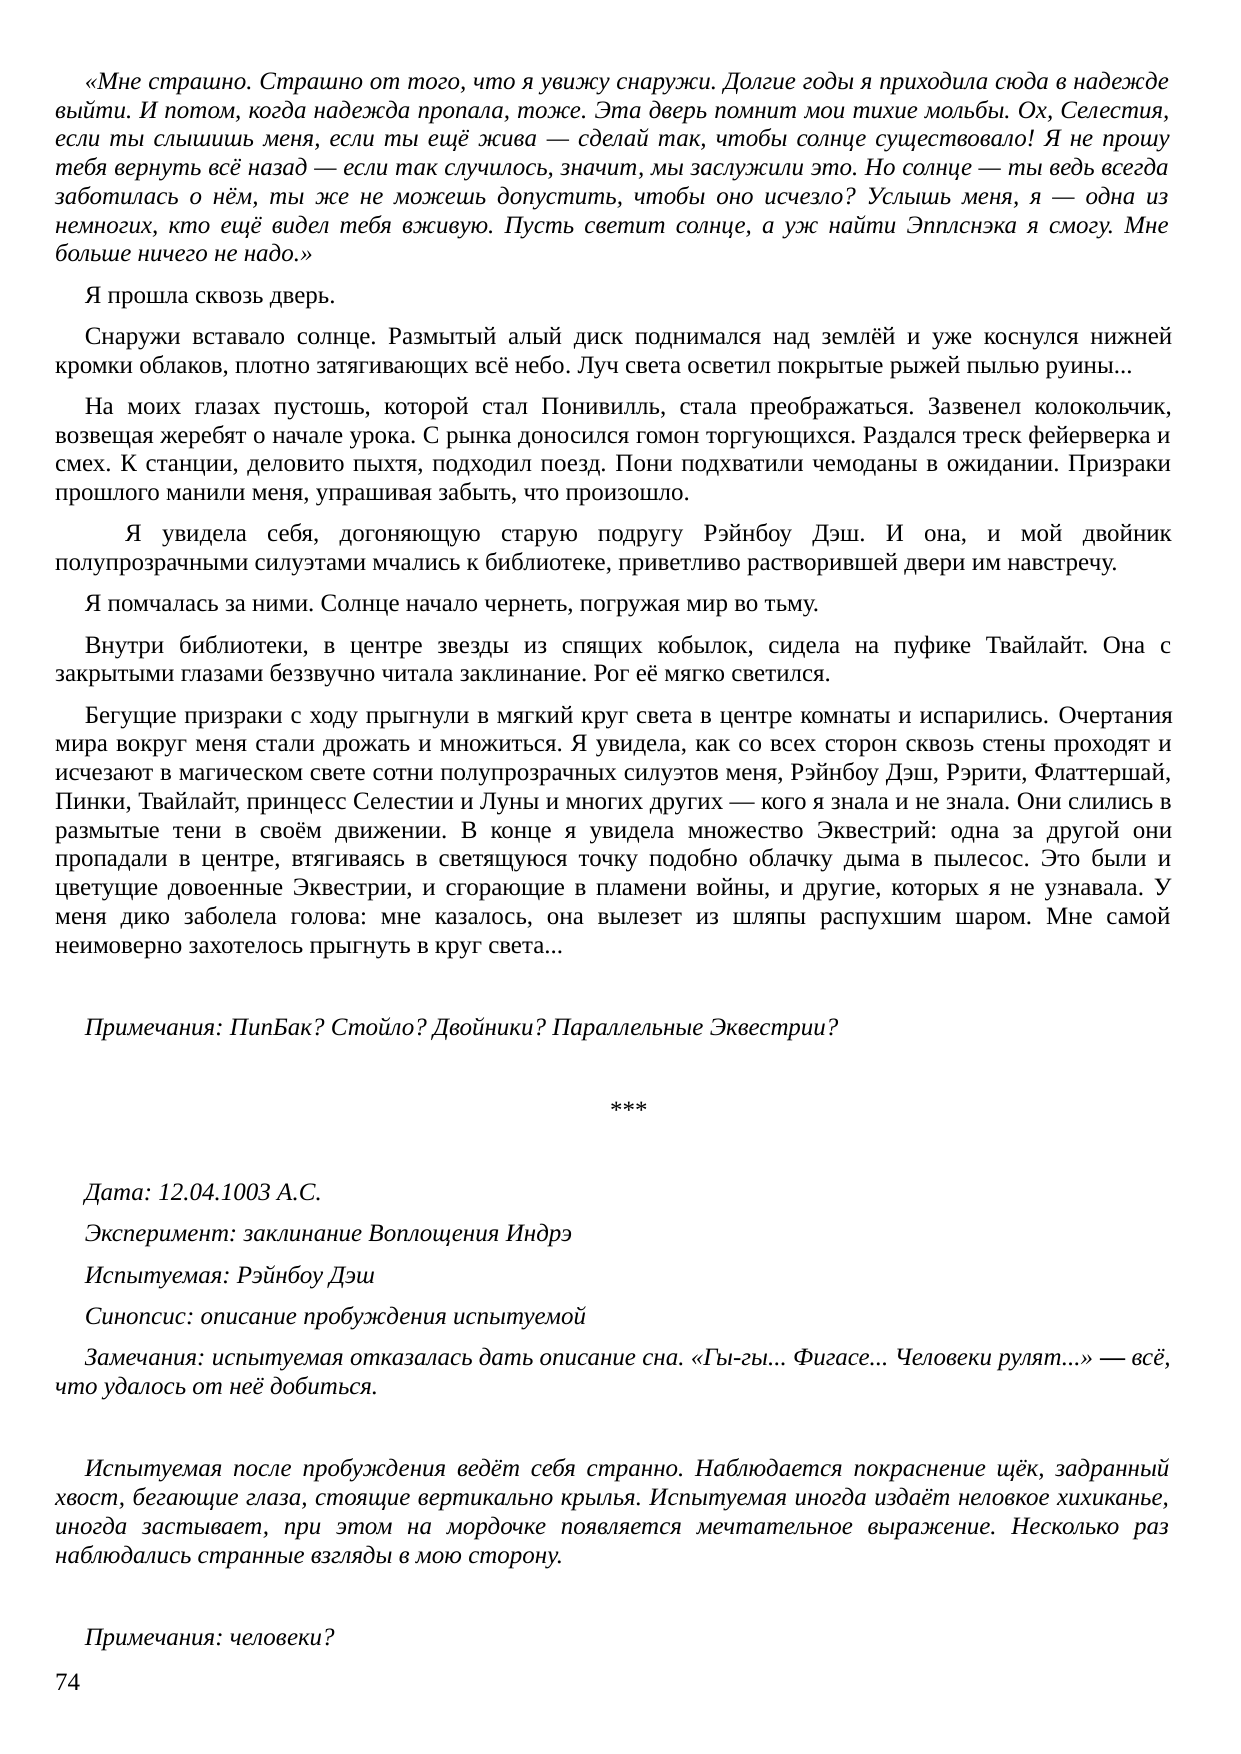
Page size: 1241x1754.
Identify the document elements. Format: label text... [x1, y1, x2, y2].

text Примечания: ПипБак? Стойло? Двойники? Параллельные Эквестрии? [55, 1012, 1173, 1041]
text «Мне страшно. Страшно от того, что я увижу снаружи. Долгие годы я приходила сюда в надежде выйти. И потом, когда надежда пропала, тоже. Эта дверь помнит мои тихие мольбы. Ох, Селестия, если ты слышишь меня, если ты ещё жива — сделай так, чтобы солнце существовало! Я не прошу тебя вернуть всё назад — если так случилось, значит, мы заслужили это. Но солнце — ты ведь всегда заботилась о нём, ты же не можешь допустить, чтобы оно исчезло? Услышь меня, я — одна из немногих, кто ещё видел тебя вживую. Пусть светит солнце, а уж найти Эпплснэка я смогу. Мне больше ничего не надо.» [55, 66, 1173, 267]
text Бегущие призраки с ходу прыгнули в мягкий круг света в центре комнаты и испарились. Очертания мира вокруг меня стали дрожать и множиться. Я увидела, как со всех сторон сквозь стены проходят и исчезают в магическом свете сотни полупрозрачных силуэтов меня, Рэйнбоу Дэш, Рэрити, Флаттершай, Пинки, Твайлайт, принцесс Селестии и Луны и многих других — кого я знала и не знала. Они слились в размытые тени в своём движении. В конце я увидела множество Эквестрий: одна за другой они пропадали в центре, втягиваясь в светящуюся точку подобно облачку дыма в пылесос. Это были и цветущие довоенные Эквестрии, и сгорающие в пламени войны, и другие, которых я не узнавала. У меня дико заболела голова: мне казалось, она вылезет из шляпы распухшим шаром. Мне самой неимоверно захотелось прыгнуть в круг света... [55, 700, 1173, 958]
text На моих глазах пустошь, которой стал Понивилль, стала преображаться. Зазвенел колокольчик, возвещая жеребят о начале урока. С рынка доносился гомон торгующихся. Раздался треск фейерверка и смех. К станции, деловито пыхтя, подходил поезд. Пони подхватили чемоданы в ожидании. Призраки прошлого манили меня, упрашивая забыть, что произошло. [55, 391, 1173, 506]
text Внутри библиотеки, в центре звезды из спящих кобылок, сидела на пуфике Твайлайт. Она с закрытыми глазами беззвучно читала заклинание. Рог её мягко светился. [55, 630, 1173, 687]
text Испытуемая после пробуждения ведёт себя странно. Наблюдается покраснение щёк, задранный хвост, бегающие глаза, стоящие вертикально крылья. Испытуемая иногда издаёт неловкое хихиканье, иногда застывает, при этом на мордочке появляется мечтательное выражение. Несколько раз наблюдались странные взгляды в мою сторону. [55, 1453, 1173, 1568]
text Испытуемая: Рэйнбоу Дэш [55, 1260, 1173, 1288]
text Я прошла сквозь дверь. [55, 280, 1173, 308]
text Синопсис: описание пробуждения испытуемой [55, 1301, 1173, 1330]
text Дата: 12.04.1003 А.С. [55, 1177, 1173, 1206]
text Замечания: испытуемая отказалась дать описание сна. «Гы-гы... Фигасе... Человеки рулят...» — всё, что удалось от неё добиться. [55, 1342, 1173, 1400]
text Я помчалась за ними. Солнце начало чернеть, погружая мир во тьму. [55, 588, 1173, 617]
text Примечания: человеки? [55, 1622, 1173, 1651]
text Эксперимент: заклинание Воплощения Индрэ [55, 1218, 1173, 1247]
text Снаружи вставало солнце. Размытый алый диск поднимался над землёй и уже коснулся нижней кромки облаков, плотно затягивающих всё небо. Луч света осветил покрытые рыжей пылью руины... [55, 321, 1173, 378]
text Я увидела себя, догоняющую старую подругу Рэйнбоу Дэш. И она, и мой двойник полупрозрачными силуэтами мчались к библиотеке, приветливо растворившей двери им навстречу. [55, 518, 1173, 576]
text *** [55, 1095, 1173, 1123]
